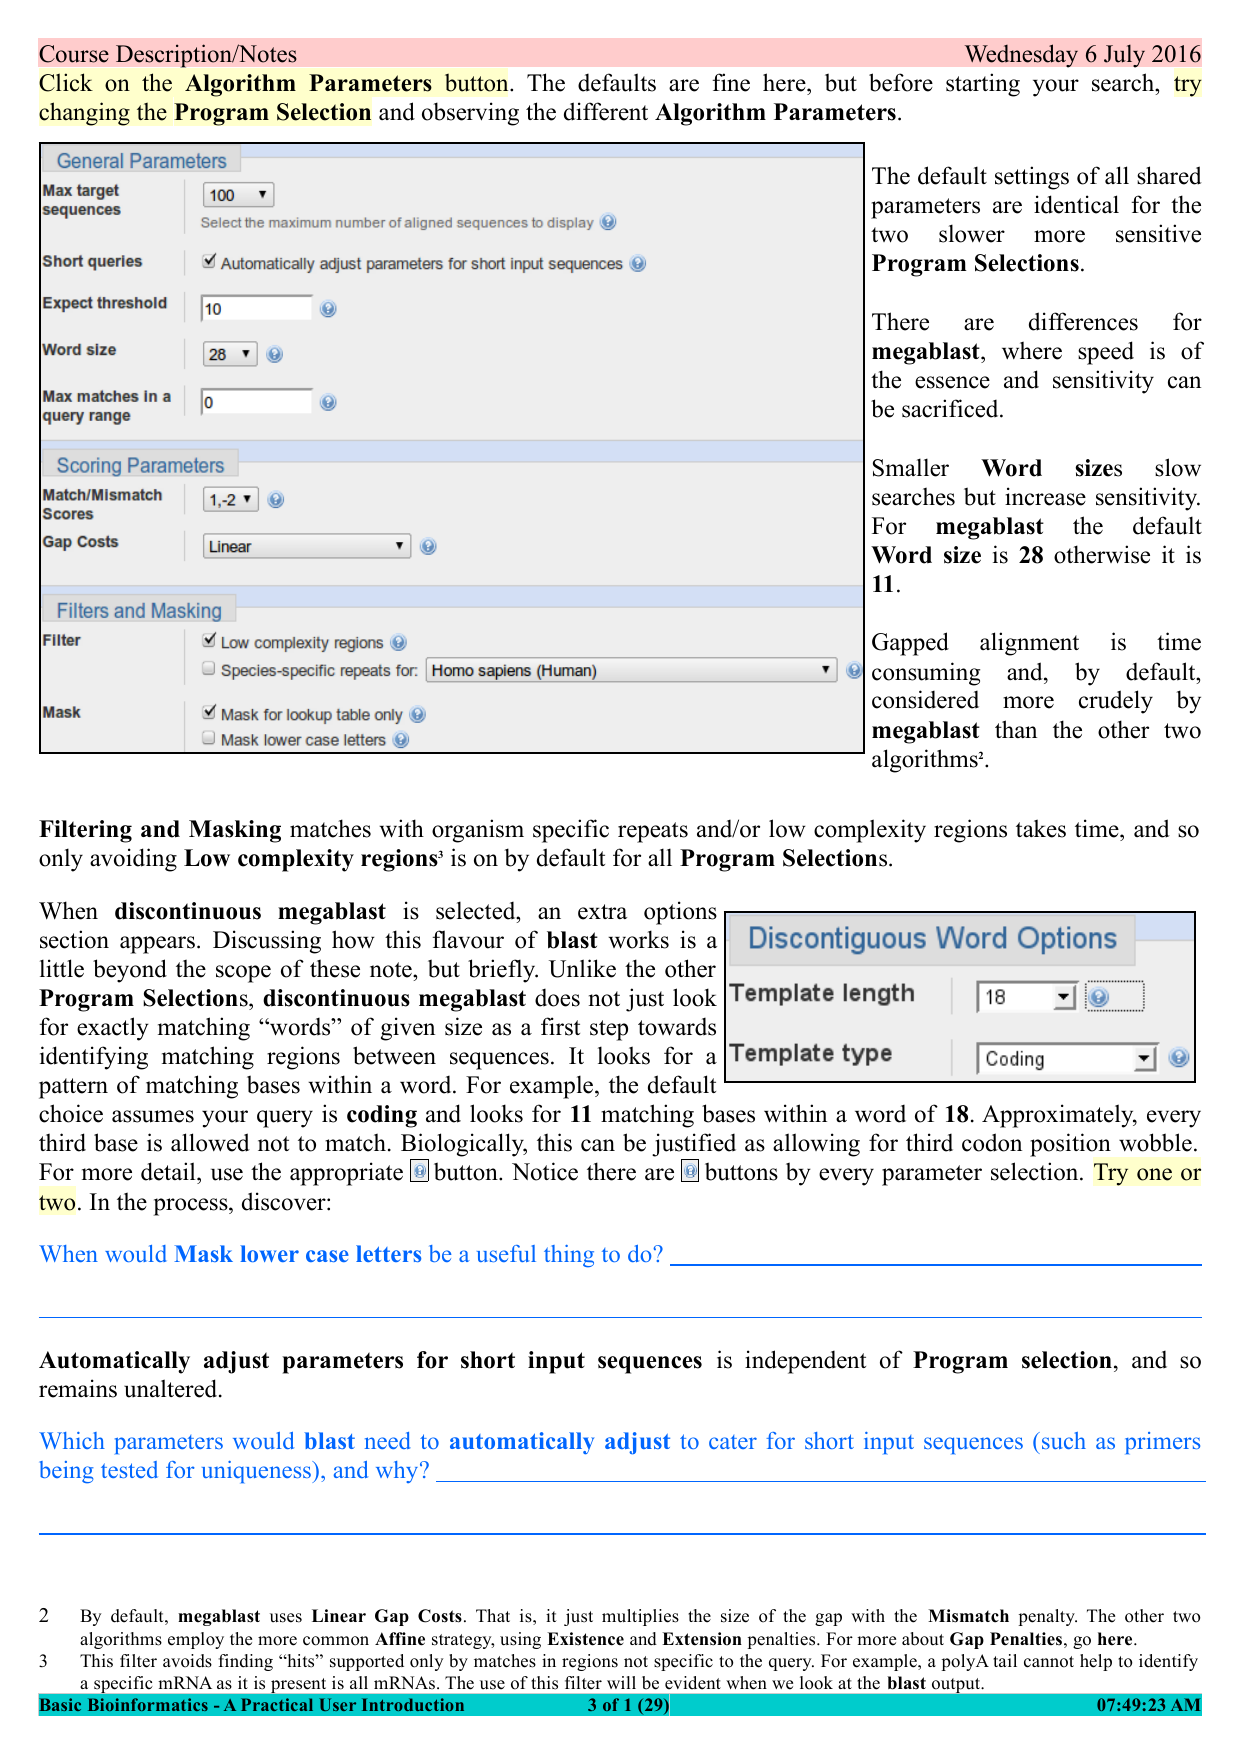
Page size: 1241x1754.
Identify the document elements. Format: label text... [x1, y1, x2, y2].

picture [41, 144, 863, 752]
picture [726, 913, 1194, 1081]
text When would Mask lower case letters be a useful thing to do? [38, 1239, 1202, 1268]
text When discontinuous megablast is selected, an extra options section appears. Discussing how this flavour of blast works is a little beyond the scope of these note, but briefly. Unlike the other Program Selections, discontinuous megablast does not just look for exactly matching “words” of given size as a first step towards identifying matching regions between sequences. It looks for a pattern of matching bases within a word. For example, the default choice assumes your query is coding and looks for 11 matching bases within a word of 18. Approximately, every third base is allowed not to match. Biologically, this can be justified as allowing for third codon position wobble. For more detail, use the appropriatebutton. Notice there arebuttons by every parameter selection. Try one or two. In the process, discover: [38, 896, 1202, 1215]
text Which parameters would blast need to automatically adjust to cater for short input sequences (such as primers being tested for uniqueness), and why? [38, 1426, 1202, 1484]
picture [411, 1160, 428, 1181]
text Filtering and Masking matches with organism specific repeats and/or low complexity regions takes time, and so only avoiding Low complexity regions is on by default for all Program Selections. [38, 814, 1202, 872]
text Automatically adjust parameters for short input sequences is independent of Program selection, and so remains unaltered. [38, 1344, 1202, 1403]
text Gapped alignment is time consuming and, by default, considered more crudely by megablast than the other two algorithms. [38, 627, 1202, 773]
picture [682, 1160, 699, 1181]
text There are differences for megablast, where speed is of the essence and sensitivity can be sacrificed. [865, 307, 1202, 423]
text Smaller Word sizes slow searches but increase sensitivity. For megablast the default Word size is 28 otherwise it is 11. [865, 452, 1202, 598]
text The default settings of all shared parameters are identical for the two slower more sensitive Program Selections. [865, 161, 1202, 277]
text Click on the Algorithm Parameters button. The defaults are fine here, but before starting your search, try changing the Program Selection and observing the different Algorithm Parameters. [38, 67, 1202, 126]
text By default, megablast uses Linear Gap Costs. That is, it just multiplies the size of the gap with the Mismatch penalty. The other two algorithms employ the more common Affine strategy, using Existence and Extension penalties. For more about Gap Penalties, go here. [38, 1603, 1202, 1649]
text This filter avoids finding “hits” supported only by matches in regions not specific to the query. For example, a polyA tail cannot help to identify a specific mRNA as it is present is all mRNAs. The use of this filter will be evident when we look at the blast output. [38, 1649, 1202, 1693]
